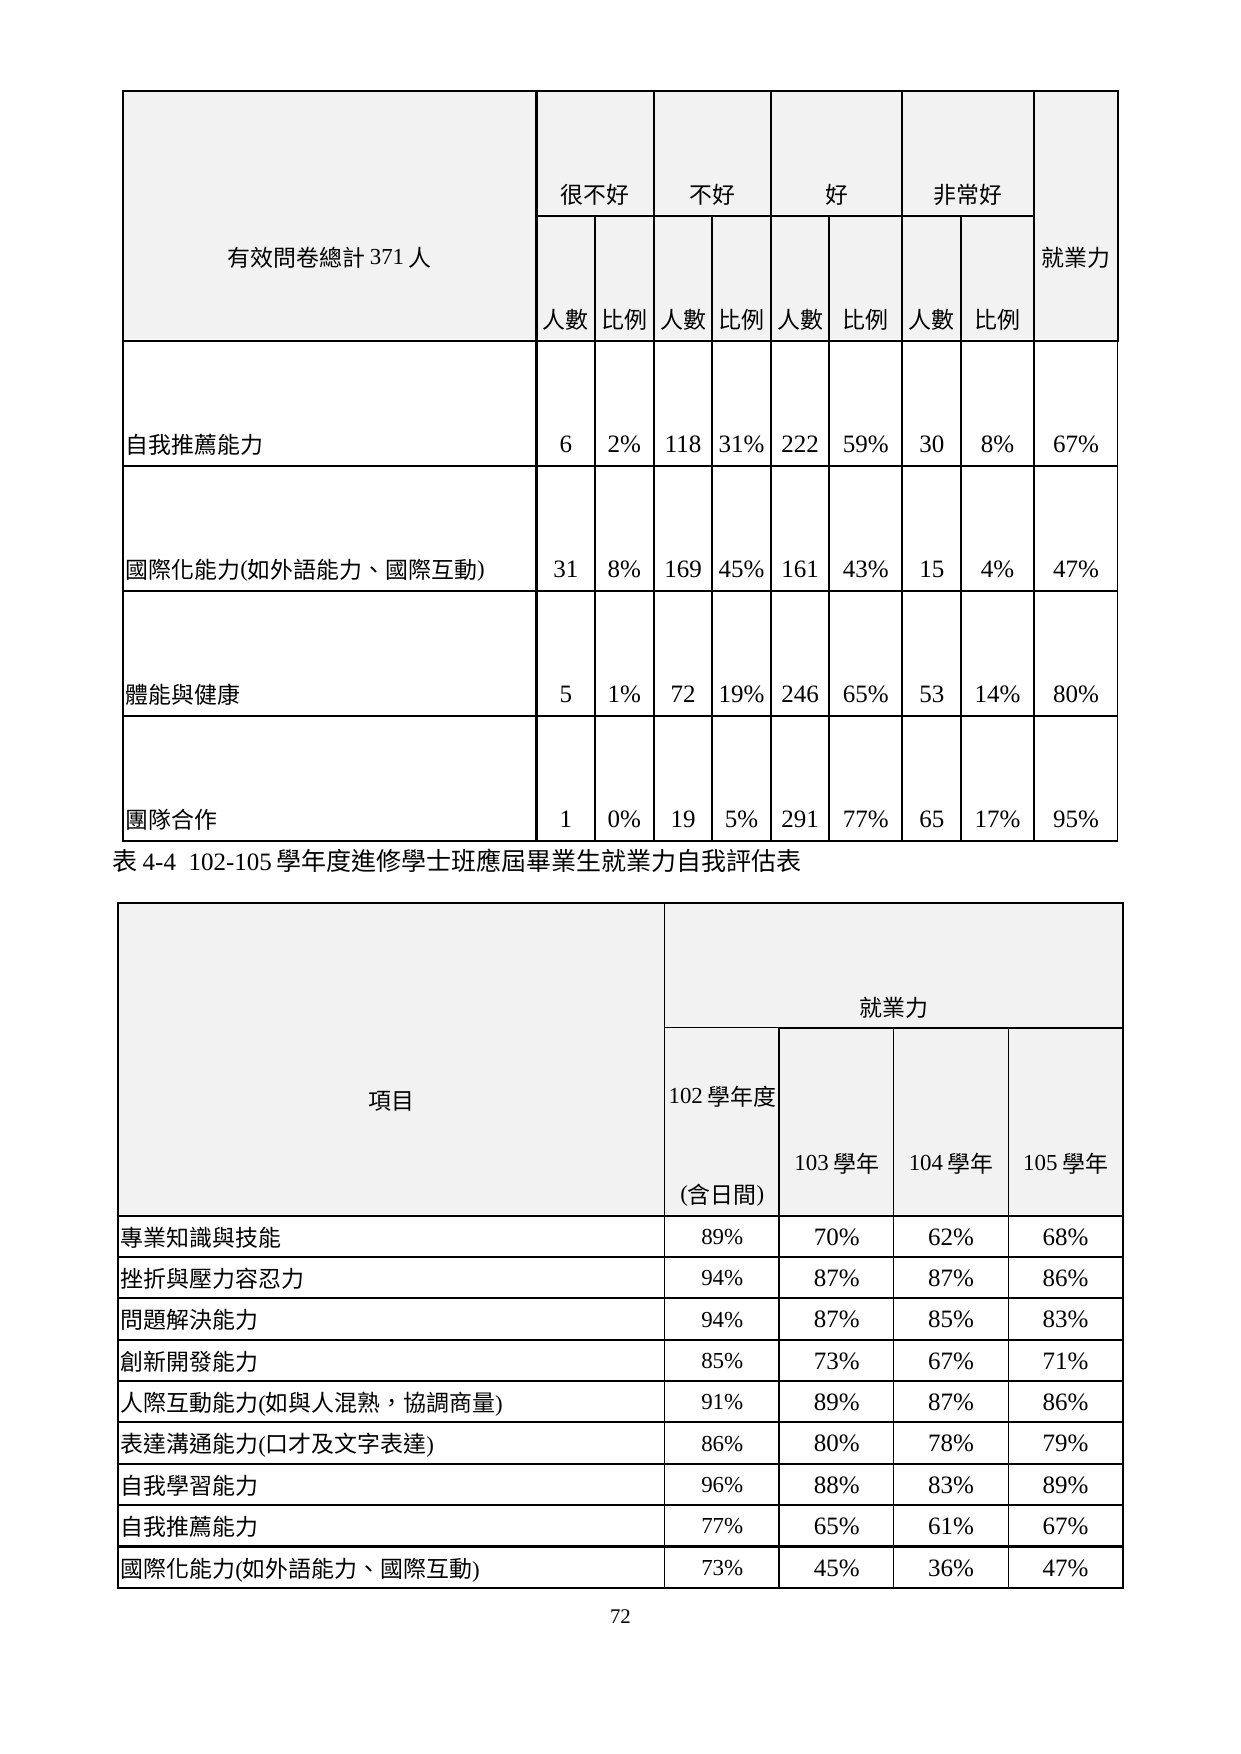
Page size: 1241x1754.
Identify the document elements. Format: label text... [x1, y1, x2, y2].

table_cell 6 [538, 342, 594, 464]
table_cell 5 [538, 592, 594, 714]
table_cell 67% [1009, 1506, 1122, 1545]
table_cell 94% [665, 1258, 778, 1297]
table_cell 團隊合作 [124, 717, 535, 839]
table_cell 43% [830, 467, 901, 589]
table_cell 15 [903, 467, 960, 589]
table_cell 86% [665, 1423, 778, 1463]
table_header 就業力 [665, 904, 1122, 1027]
table_cell 95% [1035, 717, 1117, 839]
table_cell 96% [665, 1465, 778, 1504]
table_cell 70% [780, 1217, 893, 1256]
table_cell 161 [772, 467, 828, 589]
table_header 就業力 [1035, 92, 1117, 339]
table_cell 65 [903, 717, 960, 839]
table_cell 45% [713, 467, 770, 589]
table_cell 246 [772, 592, 828, 714]
table_cell 31% [713, 342, 770, 464]
table_cell 86% [1009, 1382, 1122, 1421]
table_cell 104學年 [894, 1029, 1008, 1214]
table_cell 68% [1009, 1217, 1122, 1256]
table_cell 86% [1009, 1258, 1122, 1297]
table_cell 人數 [772, 217, 828, 339]
table_header 非常好 [903, 92, 1033, 214]
table_cell 人數 [538, 217, 594, 339]
table_cell 85% [894, 1299, 1008, 1338]
table_header 有效問卷總計371人 [124, 92, 535, 339]
table_cell 表達溝通能力(口才及文字表達) [119, 1423, 664, 1463]
table_cell 118 [655, 342, 711, 464]
table_cell 5% [713, 717, 770, 839]
table_cell 比例 [830, 217, 901, 339]
table_cell 291 [772, 717, 828, 839]
table_cell 83% [1009, 1299, 1122, 1338]
table_cell 47% [1009, 1548, 1122, 1587]
table_cell 36% [894, 1548, 1008, 1587]
table_cell 80% [1035, 592, 1117, 714]
table_cell 67% [894, 1341, 1008, 1380]
table_cell 自我推薦能力 [119, 1506, 664, 1545]
table_cell 77% [665, 1506, 778, 1545]
table_cell 87% [780, 1299, 893, 1338]
table_cell 30 [903, 342, 960, 464]
table_cell 87% [780, 1258, 893, 1297]
table_cell 17% [962, 717, 1033, 839]
table_cell 61% [894, 1506, 1008, 1545]
table_cell 89% [780, 1382, 893, 1421]
table_cell 88% [780, 1465, 893, 1504]
table_cell 72 [655, 592, 711, 714]
table_cell 14% [962, 592, 1033, 714]
table_cell 87% [894, 1258, 1008, 1297]
table_cell 1 [538, 717, 594, 839]
table_cell 體能與健康 [124, 592, 535, 714]
table_cell 62% [894, 1217, 1008, 1256]
table_cell 人數 [903, 217, 960, 339]
text 表4-4 102-105學年度進修學士班應屆畢業生就業力自我評估表 [112, 842, 1128, 878]
table_cell 103學年 [780, 1029, 893, 1214]
table_cell 71% [1009, 1341, 1122, 1380]
table_cell 89% [665, 1217, 778, 1256]
table_cell 19% [713, 592, 770, 714]
table_cell 73% [665, 1548, 778, 1587]
table_cell 0% [596, 717, 653, 839]
table_cell 挫折與壓力容忍力 [119, 1258, 664, 1297]
table_header 項目 [119, 904, 664, 1214]
table_cell 自我學習能力 [119, 1465, 664, 1504]
table_cell 53 [903, 592, 960, 714]
table_cell 31 [538, 467, 594, 589]
table_cell 102學年度 (含日間) [665, 1028, 778, 1214]
table_cell 國際化能力(如外語能力、國際互動) [119, 1548, 664, 1587]
table_header 很不好 [538, 92, 653, 214]
table_header 好 [772, 92, 901, 214]
table_cell 人數 [655, 217, 711, 339]
table_cell 2% [596, 342, 653, 464]
table_cell 222 [772, 342, 828, 464]
table_cell 169 [655, 467, 711, 589]
table_cell 80% [780, 1423, 893, 1463]
table_cell 4% [962, 467, 1033, 589]
table_cell 77% [830, 717, 901, 839]
table_cell 78% [894, 1423, 1008, 1463]
table_cell 創新開發能力 [119, 1341, 664, 1380]
table_cell 45% [780, 1548, 893, 1587]
table_cell 94% [665, 1299, 778, 1338]
table_header 不好 [655, 92, 770, 214]
table_cell 59% [830, 342, 901, 464]
table_cell 人際互動能力(如與人混熟，協調商量) [119, 1382, 664, 1421]
table_cell 國際化能力(如外語能力、國際互動) [124, 467, 535, 589]
table_cell 19 [655, 717, 711, 839]
table_cell 67% [1035, 342, 1117, 464]
table_cell 73% [780, 1341, 893, 1380]
table_cell 專業知識與技能 [119, 1217, 664, 1256]
table_cell 83% [894, 1465, 1008, 1504]
table_cell 比例 [962, 217, 1033, 339]
table_cell 79% [1009, 1423, 1122, 1463]
table_cell 問題解決能力 [119, 1299, 664, 1338]
table_cell 8% [962, 342, 1033, 464]
table_cell 65% [780, 1506, 893, 1545]
table_cell 91% [665, 1382, 778, 1421]
table_cell 1% [596, 592, 653, 714]
table_cell 87% [894, 1382, 1008, 1421]
table_cell 47% [1035, 467, 1117, 589]
table_cell 比例 [596, 217, 653, 339]
table_cell 89% [1009, 1465, 1122, 1504]
table_cell 85% [665, 1341, 778, 1380]
table_cell 105學年 [1009, 1029, 1122, 1214]
table_cell 65% [830, 592, 901, 714]
table_cell 自我推薦能力 [124, 342, 535, 464]
table_cell 比例 [713, 217, 770, 339]
table_cell 8% [596, 467, 653, 589]
